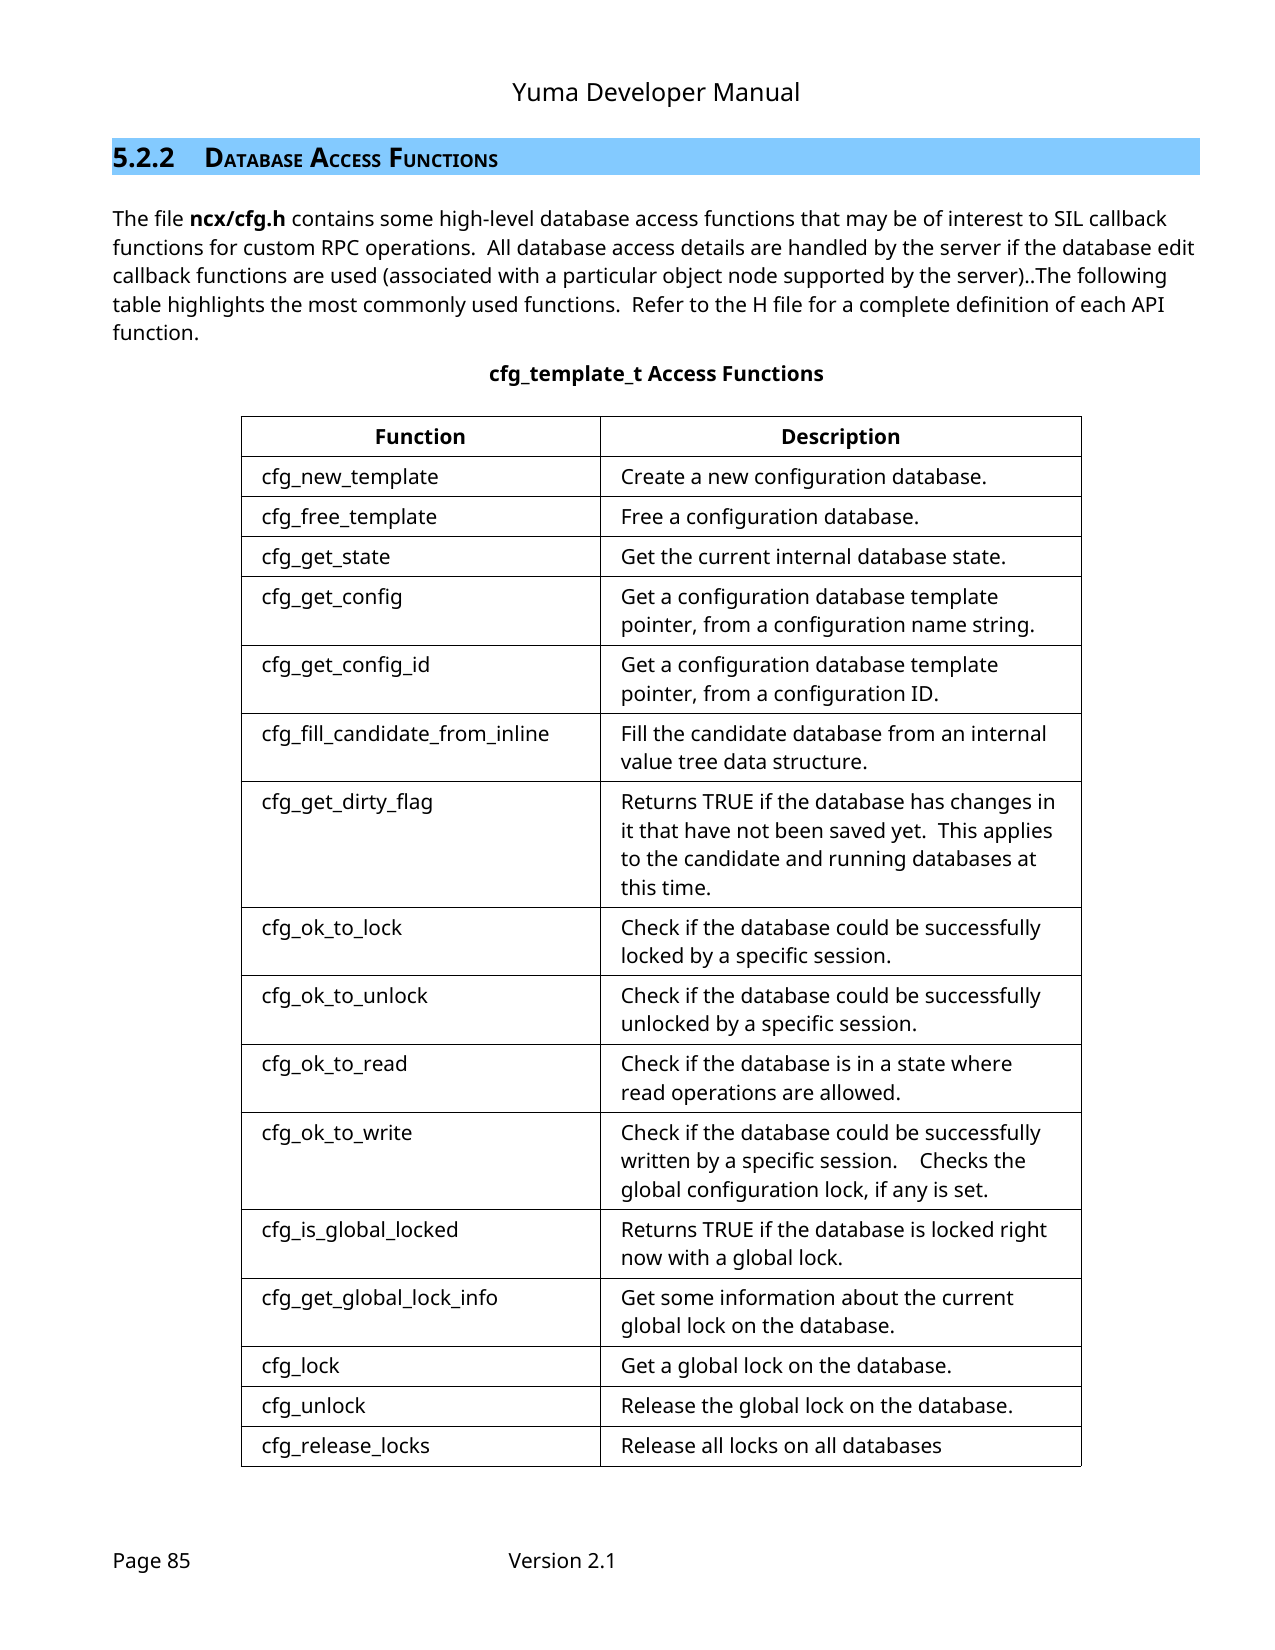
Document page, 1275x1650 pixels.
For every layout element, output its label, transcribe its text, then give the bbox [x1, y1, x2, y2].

table_cell Release all locks on all databases [601, 1427, 1081, 1466]
table_cell Get some information about the current global lock on the database. [601, 1279, 1081, 1346]
table_cell cfg_release_locks [242, 1427, 600, 1466]
table_cell Release the global lock on the database. [601, 1387, 1081, 1426]
table_cell cfg_get_config_id [242, 646, 600, 713]
table_cell cfg_fill_candidate_from_inline [242, 714, 600, 781]
subtitle Database Access Functions [112, 138, 1200, 175]
table_cell cfg_lock [242, 1347, 600, 1386]
table_cell Create a new configuration database. [601, 457, 1081, 496]
table_cell Fill the candidate database from an internal value tree data structure. [601, 714, 1081, 781]
table_cell cfg_get_state [242, 537, 600, 576]
table_cell cfg_free_template [242, 497, 600, 536]
table_cell Get a global lock on the database. [601, 1347, 1081, 1386]
table_cell Free a configuration database. [601, 497, 1081, 536]
table_cell cfg_get_global_lock_info [242, 1279, 600, 1346]
table_cell Check if the database is in a state where read operations are allowed. [601, 1045, 1081, 1112]
table_cell cfg_is_global_locked [242, 1210, 600, 1277]
table_cell cfg_ok_to_write [242, 1113, 600, 1209]
table_cell Returns TRUE if the database is locked right now with a global lock. [601, 1210, 1081, 1277]
table_cell cfg_ok_to_unlock [242, 976, 600, 1044]
table_cell cfg_new_template [242, 457, 600, 496]
table_cell cfg_unlock [242, 1387, 600, 1426]
table_cell Get the current internal database state. [601, 537, 1081, 576]
table_cell cfg_get_config [242, 577, 600, 644]
table_cell cfg_ok_to_lock [242, 908, 600, 975]
table_cell Check if the database could be successfully locked by a specific session. [601, 908, 1081, 975]
text The file ncx/cfg.h contains some high-level database access functions that may be of interest to SIL callback functions for custom RPC operations. All database access details are handled by the server if the database edit callback functions are used (associated with a particular object node supported by the server)..The following table highlights the most commonly used functions. Refer to the H file for a complete definition of each API function. [112, 204, 1200, 347]
table_cell Get a configuration database template pointer, from a configuration ID. [601, 646, 1081, 713]
table_cell Check if the database could be successfully written by a specific session. Checks the global configuration lock, if any is set. [601, 1113, 1081, 1209]
subtitle cfg_template_t Access Functions [127, 359, 1185, 388]
table_cell Check if the database could be successfully unlocked by a specific session. [601, 976, 1081, 1044]
table_header Function [242, 417, 600, 456]
table_cell Get a configuration database template pointer, from a configuration name string. [601, 577, 1081, 644]
table_header Description [601, 417, 1081, 456]
table_cell cfg_ok_to_read [242, 1045, 600, 1112]
table_cell cfg_get_dirty_flag [242, 782, 600, 907]
table_cell Returns TRUE if the database has changes in it that have not been saved yet. This applies to the candidate and running databases at this time. [601, 782, 1081, 907]
